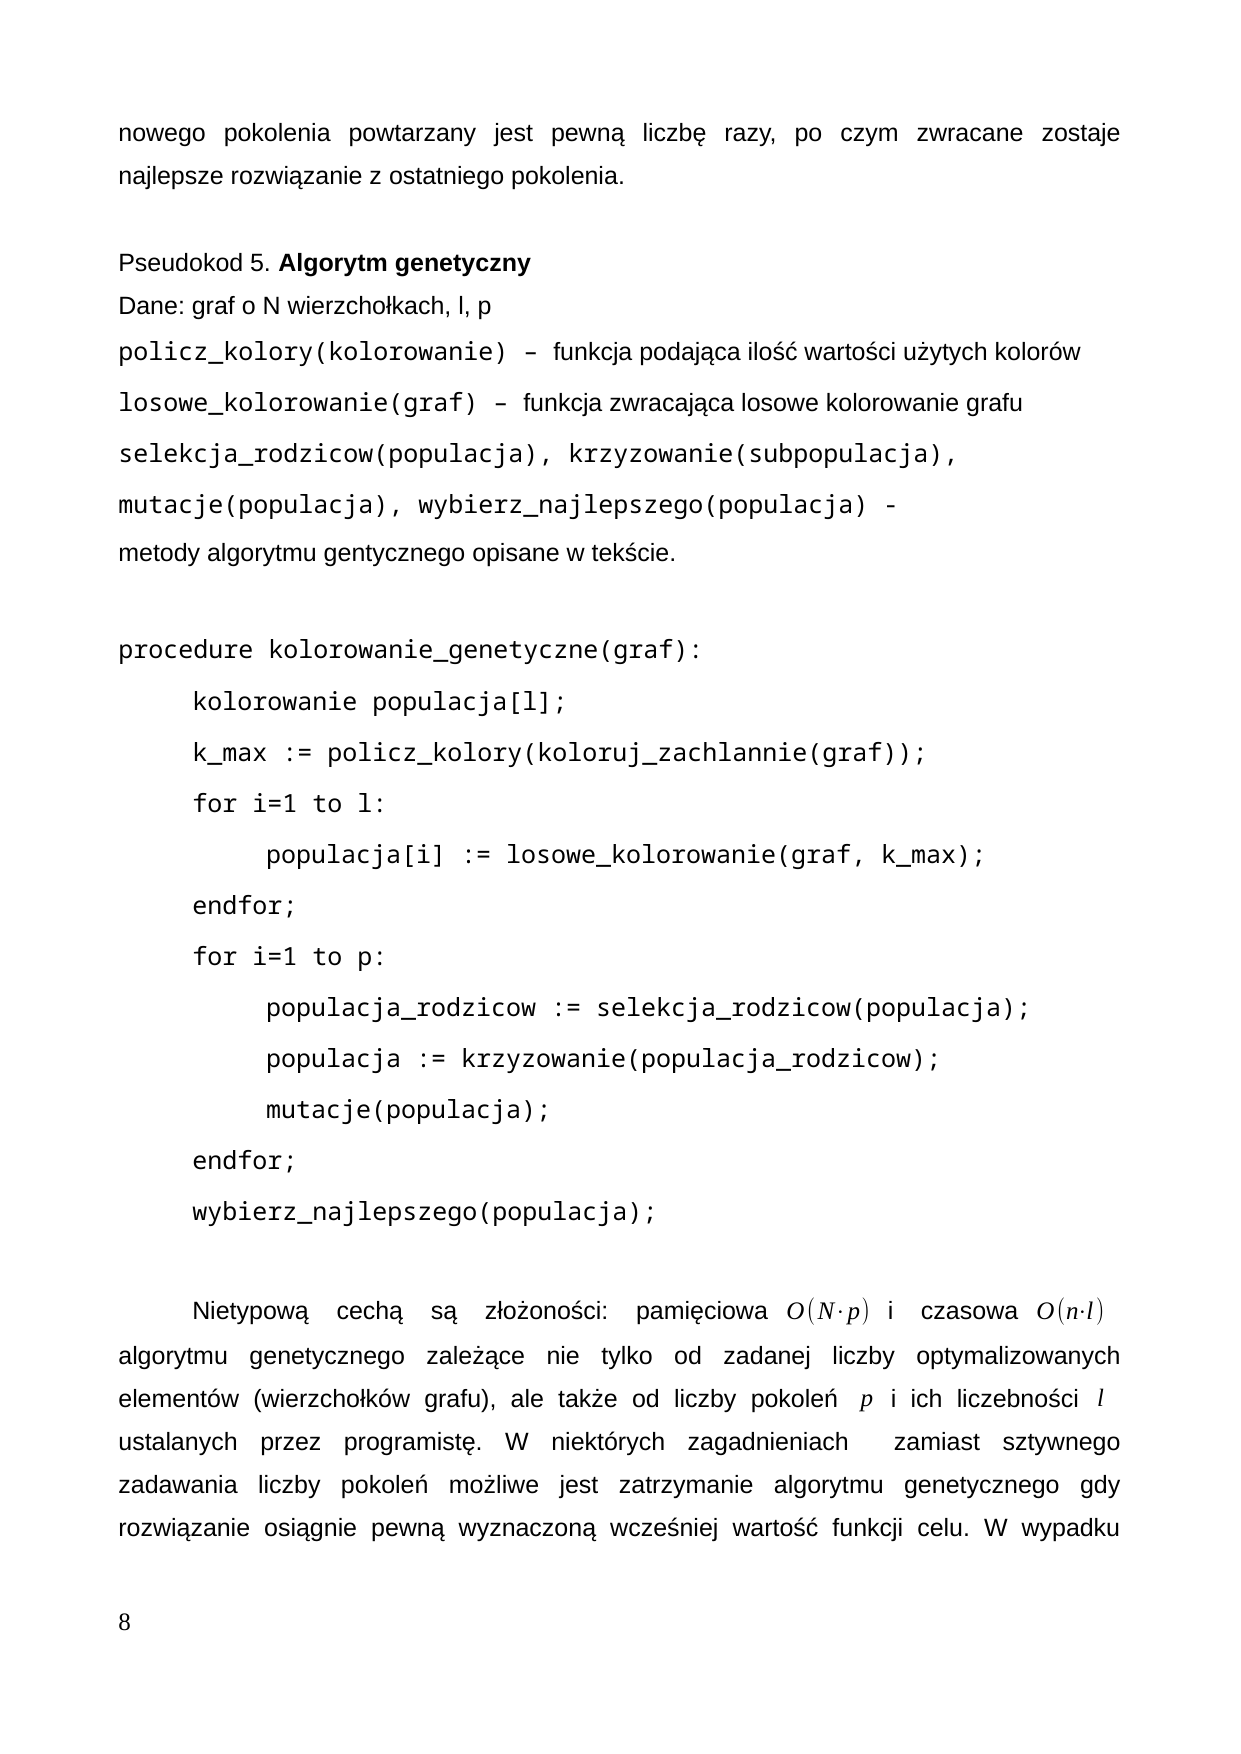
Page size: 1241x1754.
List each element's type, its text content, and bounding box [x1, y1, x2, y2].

text mutacje(populacja); [118, 1091, 1122, 1126]
text procedure kolorowanie_genetyczne(graf): [118, 632, 1122, 666]
text populacja := krzyzowanie(populacja_rodzicow); [118, 1040, 1122, 1074]
text policz_kolory(kolorowanie) – funkcja podająca ilość wartości użytych kolorów [118, 334, 1122, 368]
text for i=1 to l: [118, 785, 1122, 819]
text populacja[i] := losowe_kolorowanie(graf, k_max); [118, 836, 1122, 870]
text nowego pokolenia powtarzany jest pewną liczbę razy, po czym zwracane zostaje najlepsze rozwiązanie z ostatniego pokolenia. [118, 118, 1122, 190]
text populacja_rodzicow := selekcja_rodzicow(populacja); [118, 989, 1122, 1023]
text endfor; [118, 887, 1122, 921]
text losowe_kolorowanie(graf) – funkcja zwracająca losowe kolorowanie grafu [118, 385, 1122, 419]
text mutacje(populacja), wybierz_najlepszego(populacja) - [118, 487, 1122, 521]
text wybierz_najlepszego(populacja); [118, 1193, 1122, 1228]
text Pseudokod 5. Algorytm genetyczny [118, 247, 1122, 276]
text metody algorytmu gentycznego opisane w tekście. [118, 538, 1122, 567]
text kolorowanie populacja[l]; [118, 683, 1122, 717]
text k_max := policz_kolory(koloruj_zachlannie(graf)); [118, 734, 1122, 768]
text Nietypową cechą są złożoności: pamięciowai czasowaalgorytmu genetycznego zależące nie tylko od zadanej liczby optymalizowanych elementów (wierzchołków grafu), ale także od liczby pokoleńi ich liczebnościustalanych przez programistę. W niektórych zagadnieniach zamiast sztywnego zadawania liczby pokoleń możliwe jest zatrzymanie algorytmu genetycznego gdy rozwiązanie osiągnie pewną wyznaczoną wcześniej wartość funkcji celu. W wypadku [118, 1296, 1122, 1542]
text selekcja_rodzicow(populacja), krzyzowanie(subpopulacja), [118, 436, 1122, 470]
text endfor; [118, 1142, 1122, 1177]
text Dane: graf o N wierzchołkach, l, p [118, 291, 1122, 319]
text for i=1 to p: [118, 938, 1122, 972]
